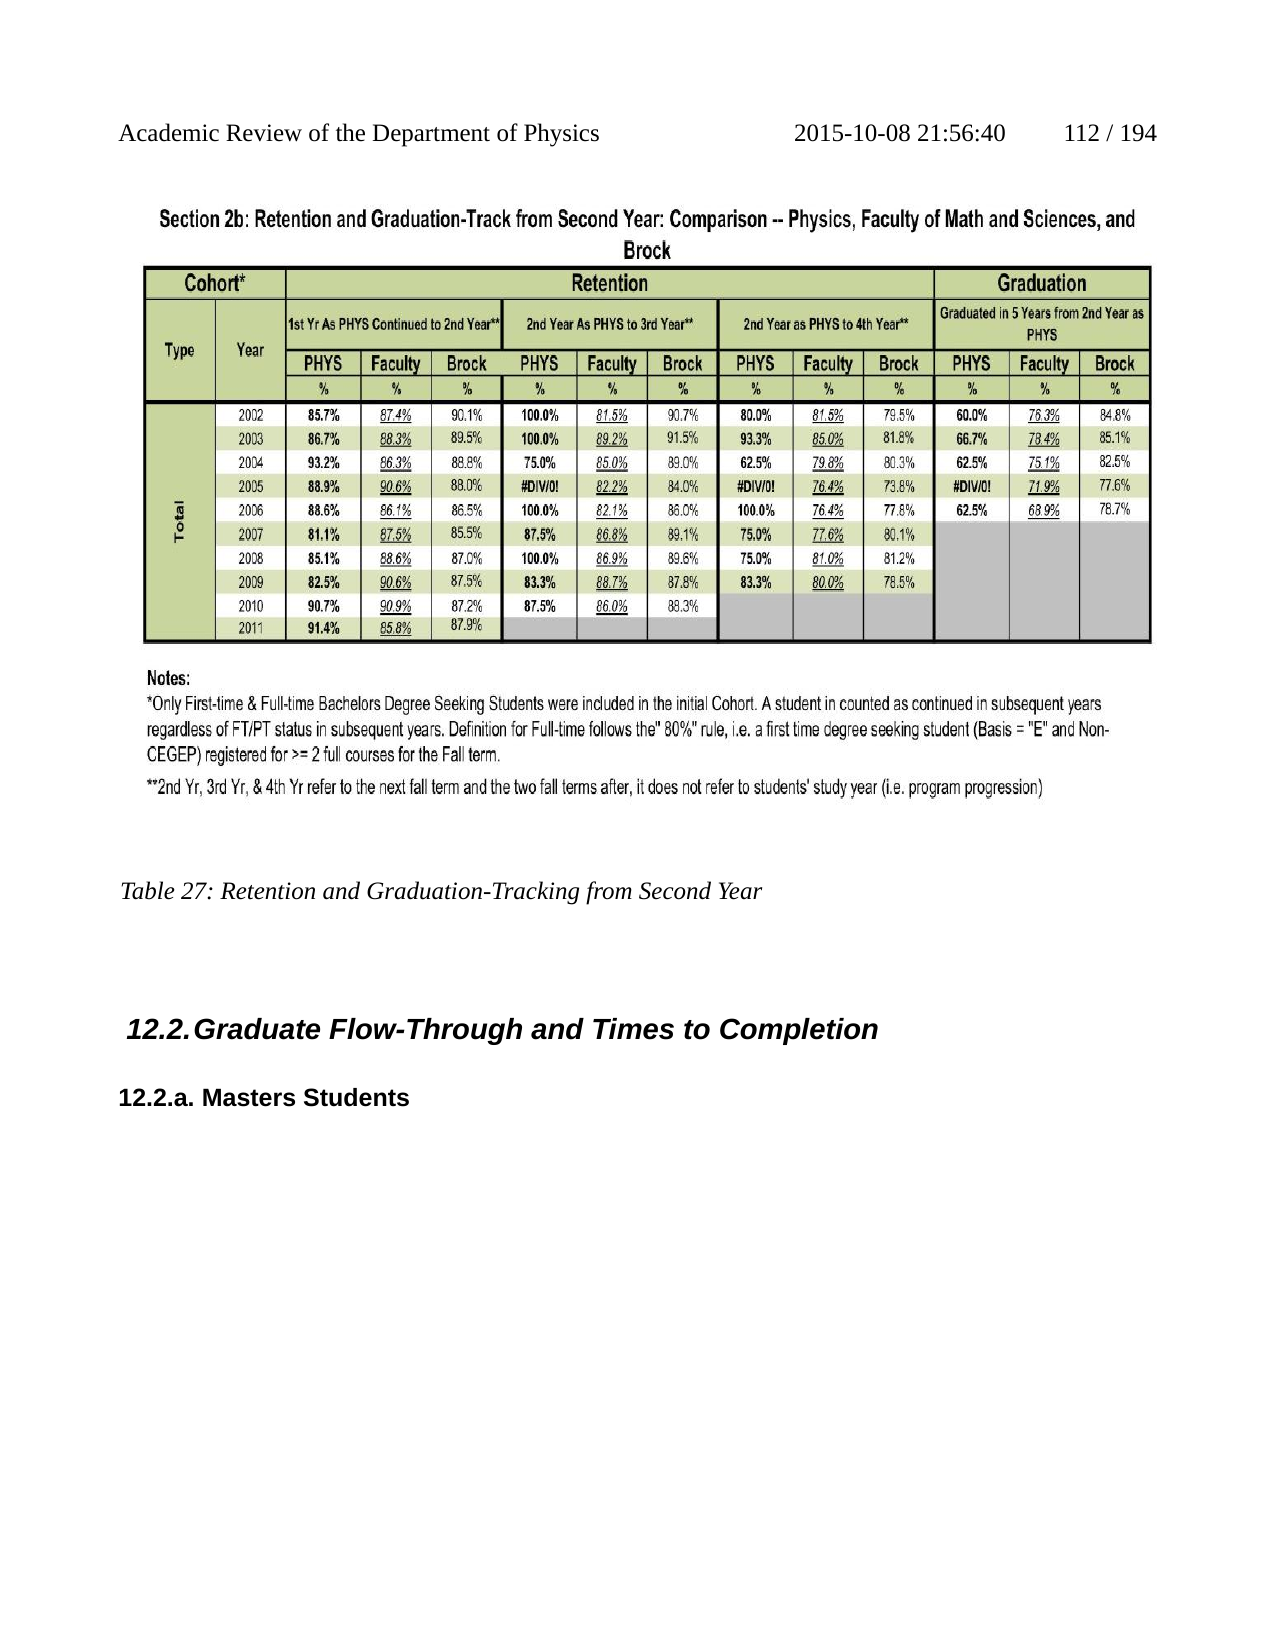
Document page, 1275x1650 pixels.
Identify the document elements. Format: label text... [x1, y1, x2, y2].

subtitle Graduate Flow-Through and Times to Completion [118, 1012, 1157, 1046]
text Table 27: Retention and Graduation-Tracking from Second Year [120, 876, 1170, 904]
subtitle Masters Students [118, 1083, 1157, 1112]
picture [120, 196, 1170, 822]
